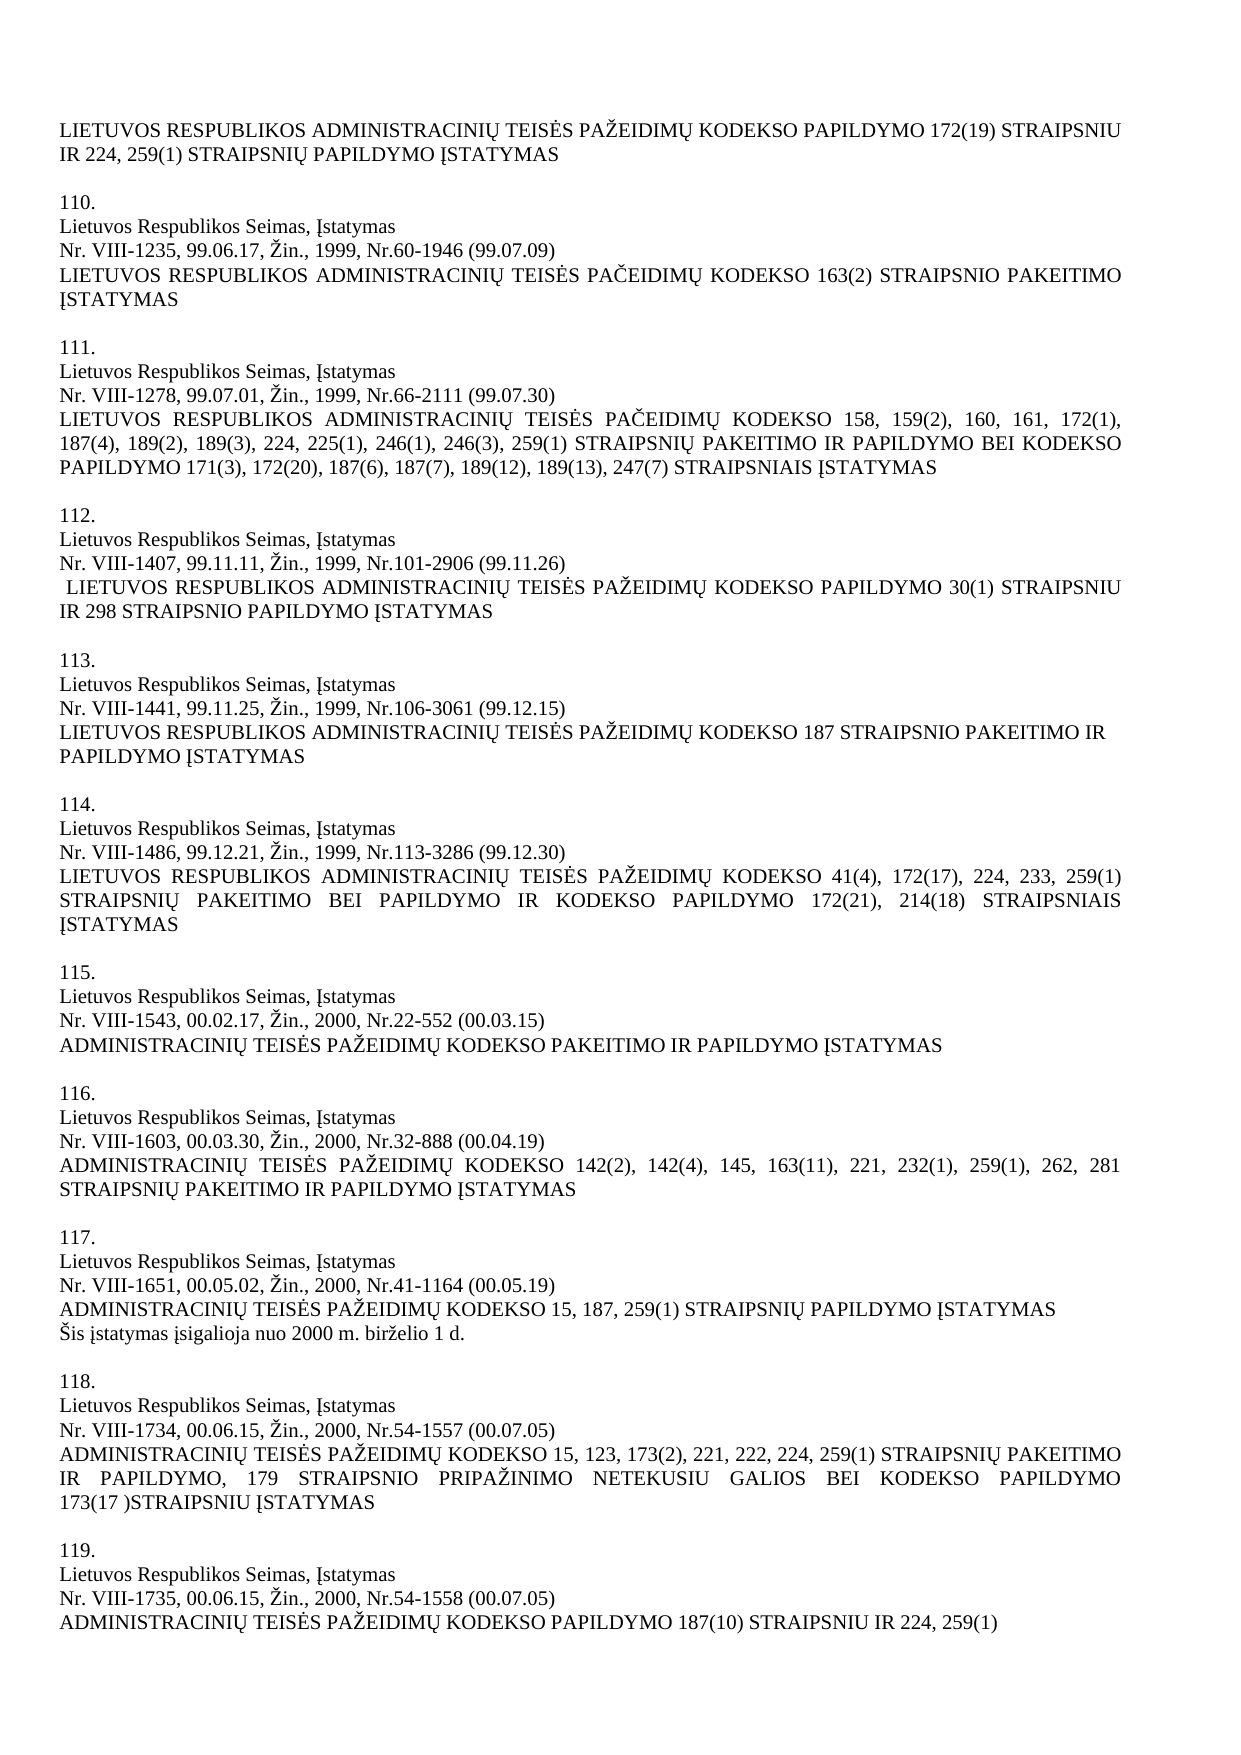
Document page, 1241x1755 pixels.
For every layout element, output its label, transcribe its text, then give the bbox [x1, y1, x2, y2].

text 114. [59, 792, 1122, 816]
text 117. [59, 1225, 1122, 1249]
text 112. [59, 503, 1122, 527]
text Nr. VIII-1734, 00.06.15, Žin., 2000, Nr.54-1557 (00.07.05) [59, 1417, 1122, 1442]
text Lietuvos Respublikos Seimas, Įstatymas [59, 672, 1122, 696]
text Nr. VIII-1603, 00.03.30, Žin., 2000, Nr.32-888 (00.04.19) [59, 1129, 1122, 1153]
text Nr. VIII-1735, 00.06.15, Žin., 2000, Nr.54-1558 (00.07.05) [59, 1586, 1122, 1610]
text LIETUVOS RESPUBLIKOS ADMINISTRACINIŲ TEISĖS PAČEIDIMŲ KODEKSO 163(2) STRAIPSNIO PAKEITIMO ĮSTATYMAS [59, 262, 1122, 311]
text Lietuvos Respublikos Seimas, Įstatymas [59, 1249, 1122, 1273]
text Nr. VIII-1543, 00.02.17, Žin., 2000, Nr.22-552 (00.03.15) [59, 1008, 1122, 1032]
text 110. [59, 190, 1122, 214]
text 118. [59, 1369, 1122, 1393]
text Lietuvos Respublikos Seimas, Įstatymas [59, 816, 1122, 840]
text Lietuvos Respublikos Seimas, Įstatymas [59, 1105, 1122, 1129]
text LIETUVOS RESPUBLIKOS ADMINISTRACINIŲ TEISĖS PAŽEIDIMŲ KODEKSO 187 STRAIPSNIO PAKEITIMO IR PAPILDYMO ĮSTATYMAS [59, 720, 1122, 768]
text LIETUVOS RESPUBLIKOS ADMINISTRACINIŲ TEISĖS PAŽEIDIMŲ KODEKSO 41(4), 172(17), 224, 233, 259(1) STRAIPSNIŲ PAKEITIMO BEI PAPILDYMO IR KODEKSO PAPILDYMO 172(21), 214(18) STRAIPSNIAIS ĮSTATYMAS [59, 864, 1122, 936]
text 119. [59, 1538, 1122, 1562]
text LIETUVOS RESPUBLIKOS ADMINISTRACINIŲ TEISĖS PAČEIDIMŲ KODEKSO 158, 159(2), 160, 161, 172(1), 187(4), 189(2), 189(3), 224, 225(1), 246(1), 246(3), 259(1) STRAIPSNIŲ PAKEITIMO IR PAPILDYMO BEI KODEKSO PAPILDYMO 171(3), 172(20), 187(6), 187(7), 189(12), 189(13), 247(7) STRAIPSNIAIS ĮSTATYMAS [59, 407, 1122, 479]
text 111. [59, 335, 1122, 359]
text Nr. VIII-1651, 00.05.02, Žin., 2000, Nr.41-1164 (00.05.19) [59, 1273, 1122, 1297]
text ADMINISTRACINIŲ TEISĖS PAŽEIDIMŲ KODEKSO 15, 187, 259(1) STRAIPSNIŲ PAPILDYMO ĮSTATYMAS [59, 1297, 1122, 1321]
text Lietuvos Respublikos Seimas, Įstatymas [59, 984, 1122, 1008]
text Lietuvos Respublikos Seimas, Įstatymas [59, 1562, 1122, 1586]
text ADMINISTRACINIŲ TEISĖS PAŽEIDIMŲ KODEKSO PAPILDYMO 187(10) STRAIPSNIU IR 224, 259(1) [59, 1610, 1122, 1634]
text Nr. VIII-1235, 99.06.17, Žin., 1999, Nr.60-1946 (99.07.09) [59, 238, 1122, 262]
text Lietuvos Respublikos Seimas, Įstatymas [59, 359, 1122, 383]
text Nr. VIII-1407, 99.11.11, Žin., 1999, Nr.101-2906 (99.11.26) [59, 551, 1122, 575]
text ADMINISTRACINIŲ TEISĖS PAŽEIDIMŲ KODEKSO PAKEITIMO IR PAPILDYMO ĮSTATYMAS [59, 1032, 1122, 1057]
text ADMINISTRACINIŲ TEISĖS PAŽEIDIMŲ KODEKSO 142(2), 142(4), 145, 163(11), 221, 232(1), 259(1), 262, 281 STRAIPSNIŲ PAKEITIMO IR PAPILDYMO ĮSTATYMAS [59, 1153, 1122, 1201]
text LIETUVOS RESPUBLIKOS ADMINISTRACINIŲ TEISĖS PAŽEIDIMŲ KODEKSO PAPILDYMO 30(1) STRAIPSNIU IR 298 STRAIPSNIO PAPILDYMO ĮSTATYMAS [59, 575, 1122, 623]
text Lietuvos Respublikos Seimas, Įstatymas [59, 1393, 1122, 1417]
text Lietuvos Respublikos Seimas, Įstatymas [59, 214, 1122, 238]
text Nr. VIII-1278, 99.07.01, Žin., 1999, Nr.66-2111 (99.07.30) [59, 383, 1122, 407]
text 113. [59, 647, 1122, 672]
text LIETUVOS RESPUBLIKOS ADMINISTRACINIŲ TEISĖS PAŽEIDIMŲ KODEKSO PAPILDYMO 172(19) STRAIPSNIU IR 224, 259(1) STRAIPSNIŲ PAPILDYMO ĮSTATYMAS [59, 118, 1122, 166]
text Nr. VIII-1486, 99.12.21, Žin., 1999, Nr.113-3286 (99.12.30) [59, 840, 1122, 864]
text 116. [59, 1081, 1122, 1105]
text Lietuvos Respublikos Seimas, Įstatymas [59, 527, 1122, 551]
text 115. [59, 960, 1122, 984]
text ADMINISTRACINIŲ TEISĖS PAŽEIDIMŲ KODEKSO 15, 123, 173(2), 221, 222, 224, 259(1) STRAIPSNIŲ PAKEITIMO IR PAPILDYMO, 179 STRAIPSNIO PRIPAŽINIMO NETEKUSIU GALIOS BEI KODEKSO PAPILDYMO 173(17 )STRAIPSNIU ĮSTATYMAS [59, 1442, 1122, 1514]
text Nr. VIII-1441, 99.11.25, Žin., 1999, Nr.106-3061 (99.12.15) [59, 696, 1122, 720]
text Šis įstatymas įsigalioja nuo 2000 m. birželio 1 d. [59, 1321, 1122, 1345]
